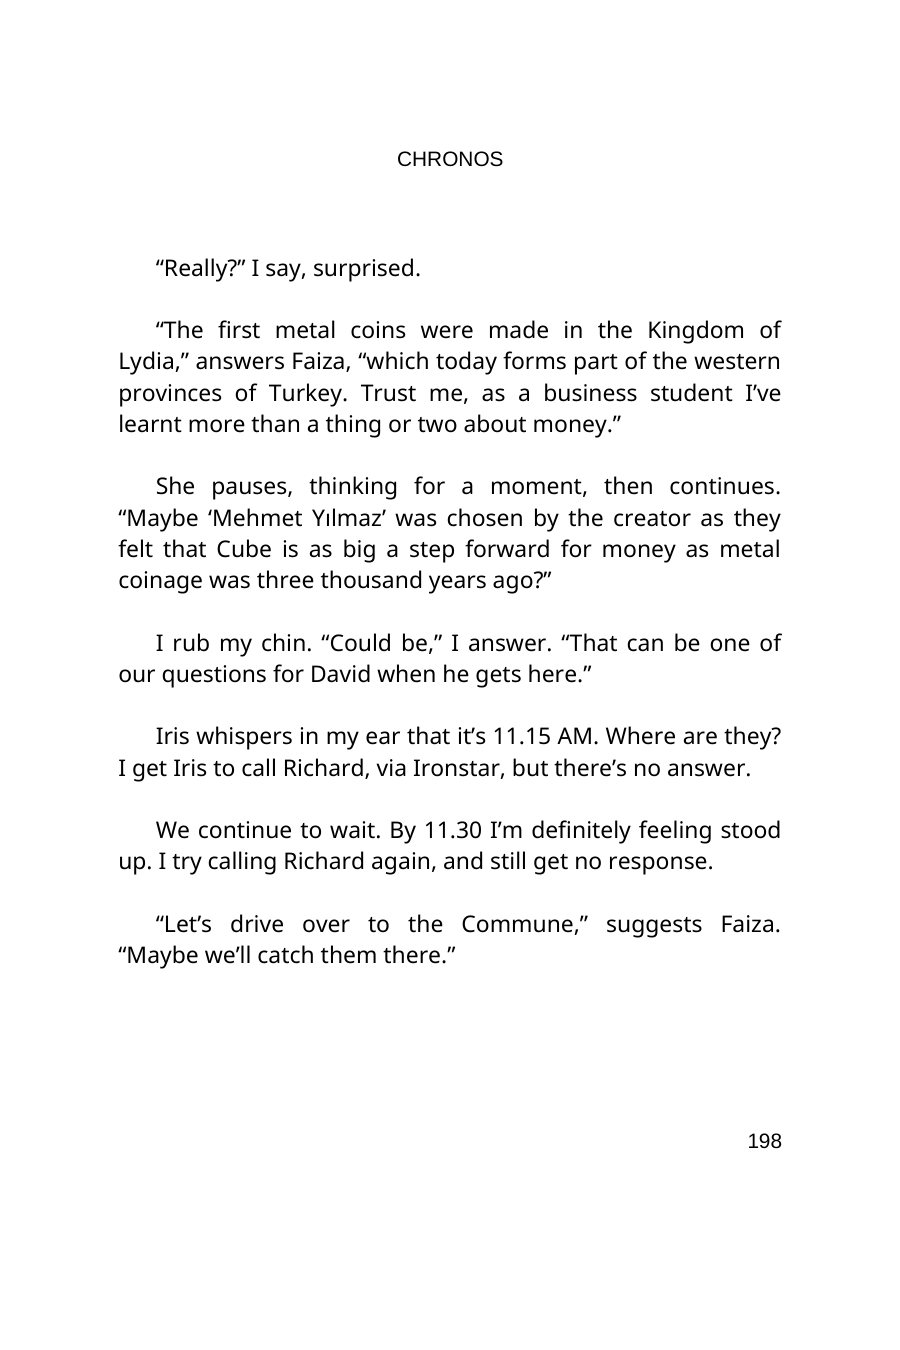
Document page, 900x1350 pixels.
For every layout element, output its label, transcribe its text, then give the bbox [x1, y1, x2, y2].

text We continue to wait. By 11.30 I’m definitely feeling stood up. I try calling Richard again, and still get no response. [118, 814, 782, 876]
text “Let’s drive over to the Commune,” suggests Faiza. “Maybe we’ll catch them there.” [118, 908, 782, 970]
text I rub my chin. “Could be,” I answer. “That can be one of our questions for David when he gets here.” [118, 626, 782, 689]
text “Really?” I say, surprised. [118, 251, 782, 283]
text Iris whispers in my ear that it’s 11.15 AM. Where are they? I get Iris to call Richard, via Ironstar, but there’s no answer. [118, 720, 782, 783]
text She pauses, thinking for a moment, then continues. “Maybe ‘Mehmet Yılmaz’ was chosen by the creator as they felt that Cube is as big a step forward for money as metal coinage was three thousand years ago?” [118, 470, 782, 595]
text “The first metal coins were made in the Kingdom of Lydia,” answers Faiza, “which today forms part of the western provinces of Turkey. Trust me, as a business student I’ve learnt more than a thing or two about money.” [118, 314, 782, 439]
